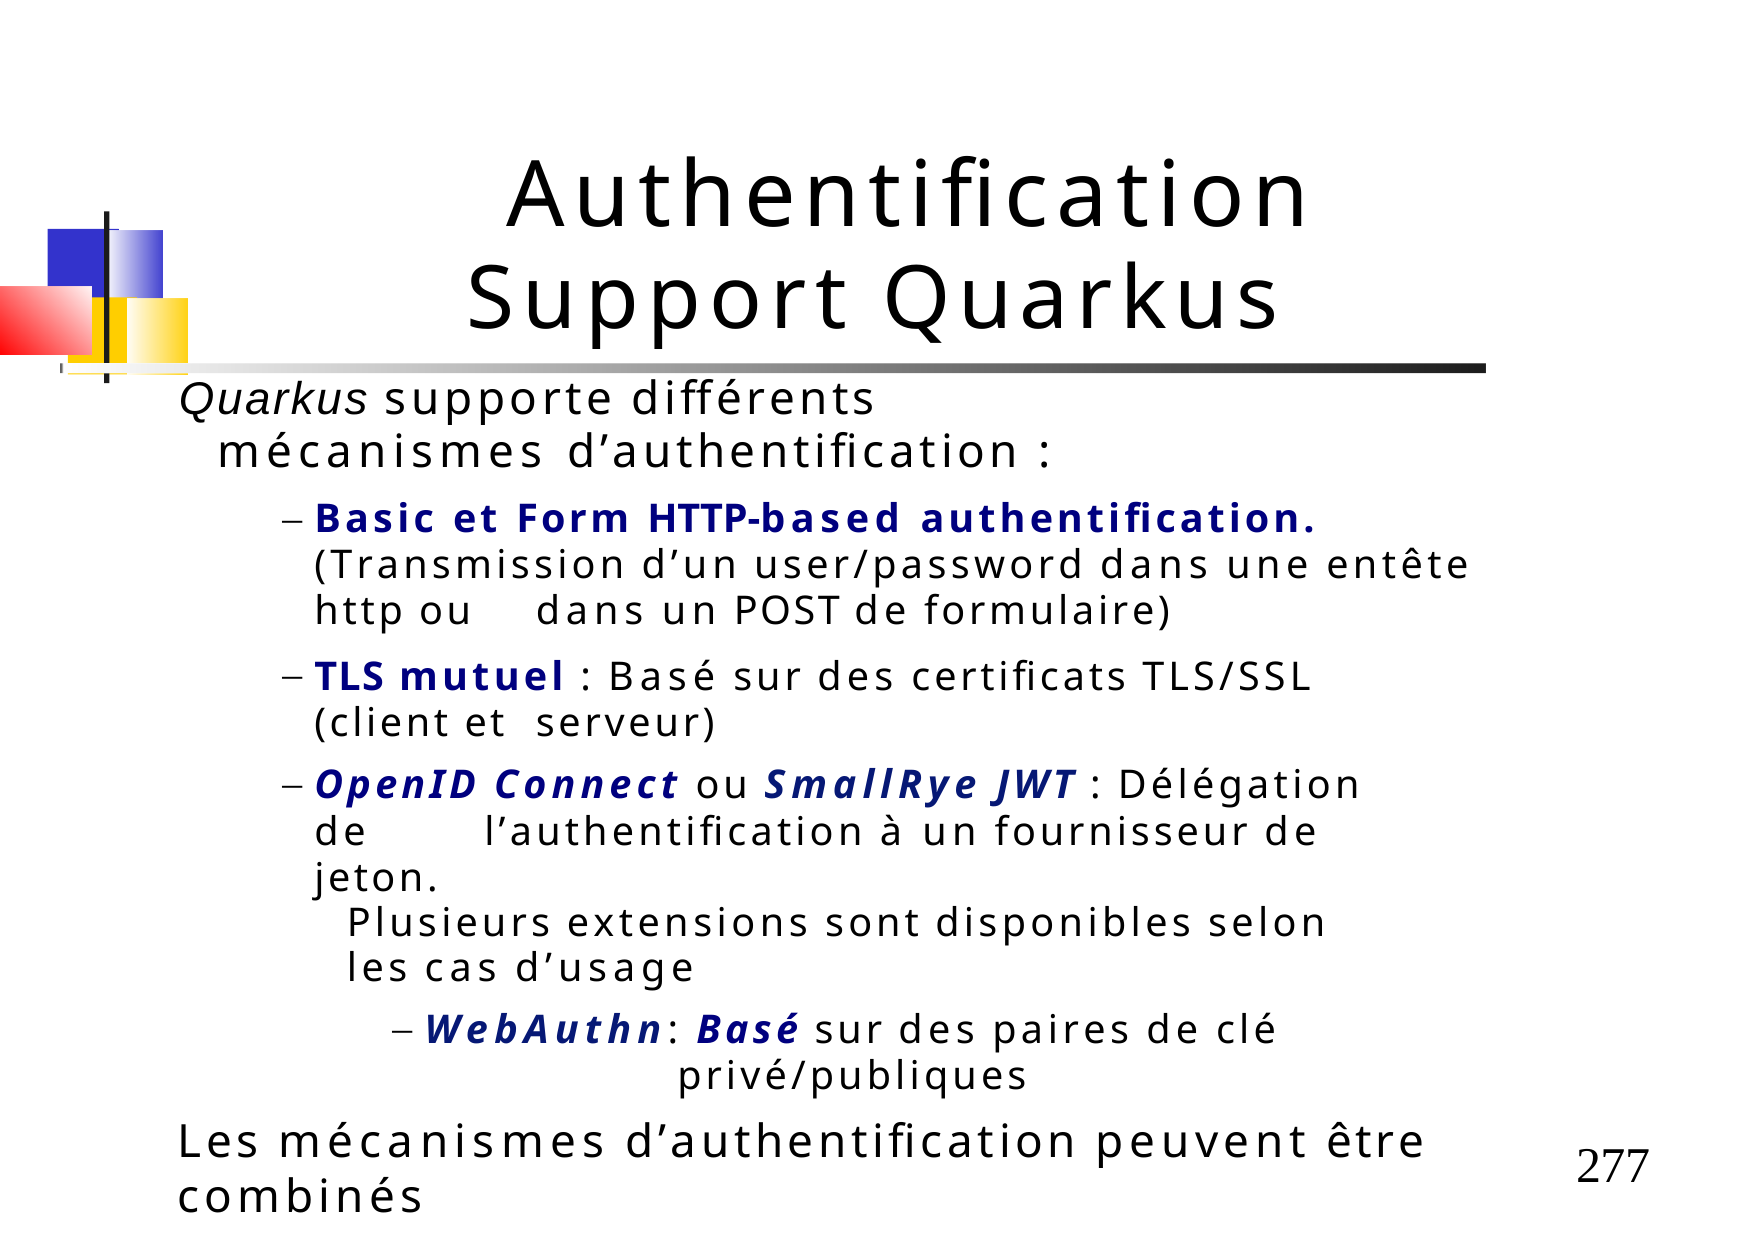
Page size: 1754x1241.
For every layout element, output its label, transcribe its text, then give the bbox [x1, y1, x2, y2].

text_box Support Quarkus Quarkus supporte différents mécanismes d’authentification : Basic et Form HTTP-based authentification. (Transmission d’un user/password dans une entête http ou dans un POST de formulaire) TLS mutuel : Basé sur des certificats TLS/SSL (client et serveur) OpenID Connect ou SmallRye JWT : Délégation de l’authentification à un fournisseur de jeton. Plusieurs extensions sont disponibles selon les cas d’usage WebAuthn: Basé sur des paires de clé privé/publiques Les mécanismes d’authentification peuvent être combinés [176, 197, 1543, 1222]
slide_number 277 [1569, 1135, 1660, 1241]
picture [0, 285, 92, 355]
picture [60, 229, 176, 384]
title Authentification [243, 132, 1573, 355]
